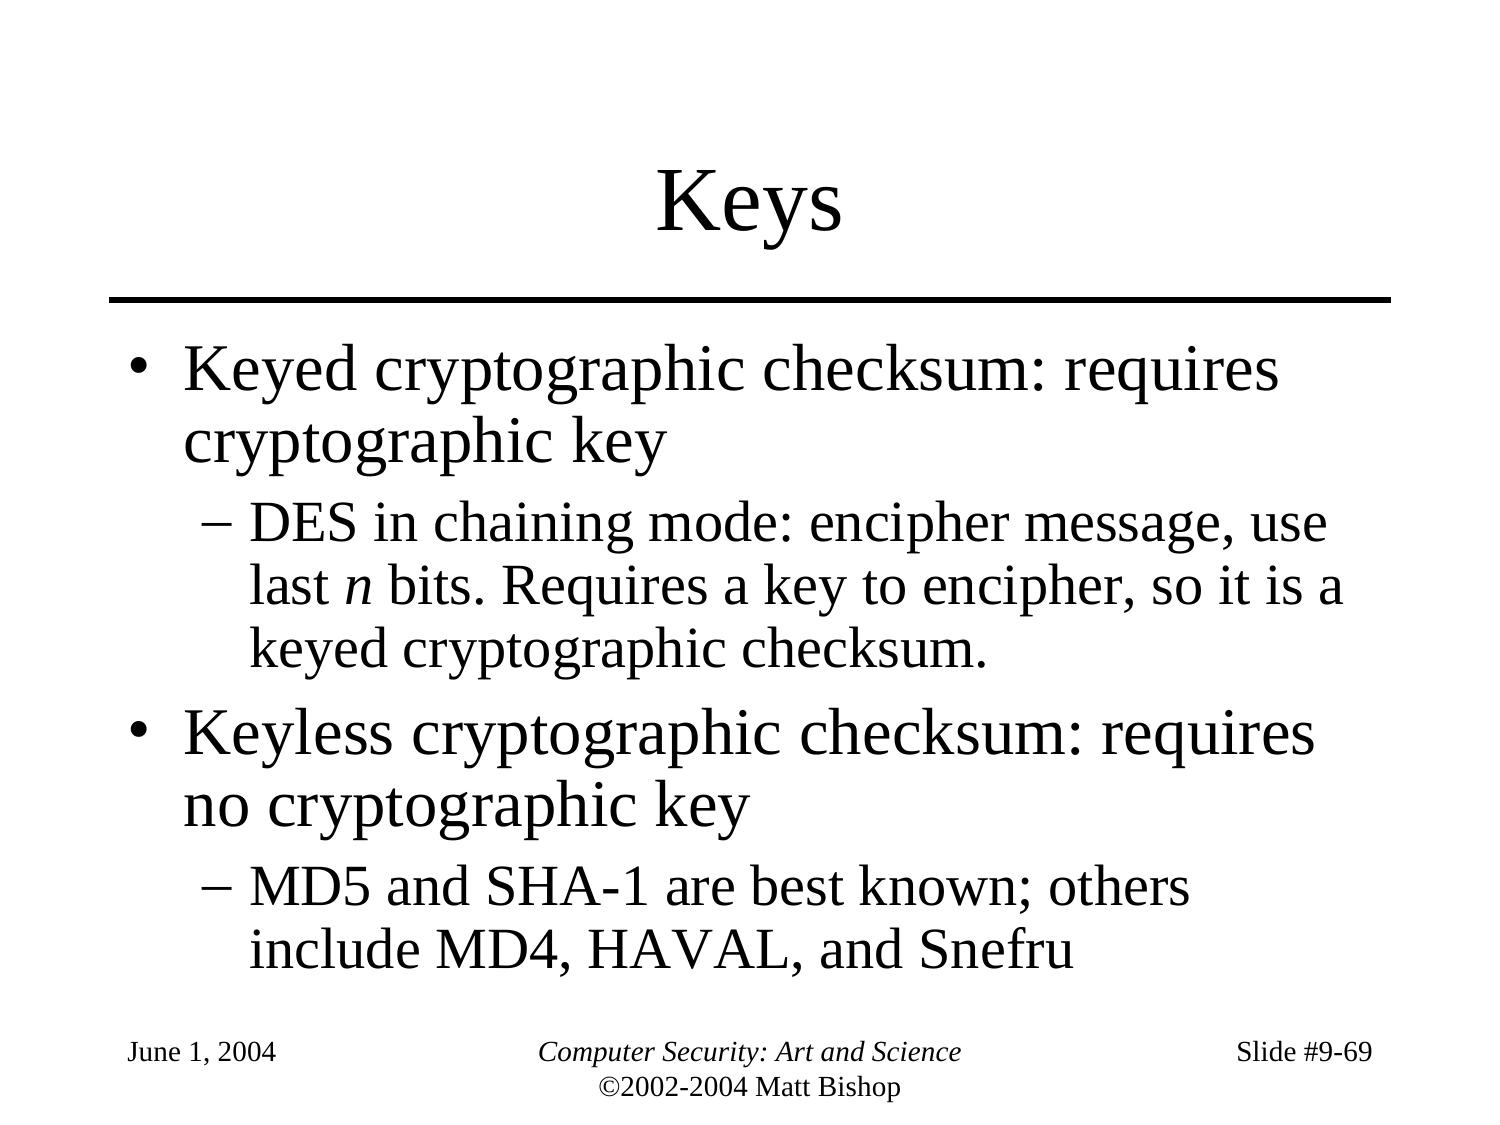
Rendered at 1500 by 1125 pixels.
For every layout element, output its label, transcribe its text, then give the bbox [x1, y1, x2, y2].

title Keys [112, 99, 1388, 288]
list Keyed cryptographic checksum: requires cryptographic key DES in chaining mode: encipher message, use last n bits. Requires a key to encipher, so it is a keyed cryptographic checksum. Keyless cryptographic checksum: requires no cryptographic key MD5 and SHA-1 are best known; others include MD4, HAVAL, and Snefru [112, 324, 1388, 1000]
